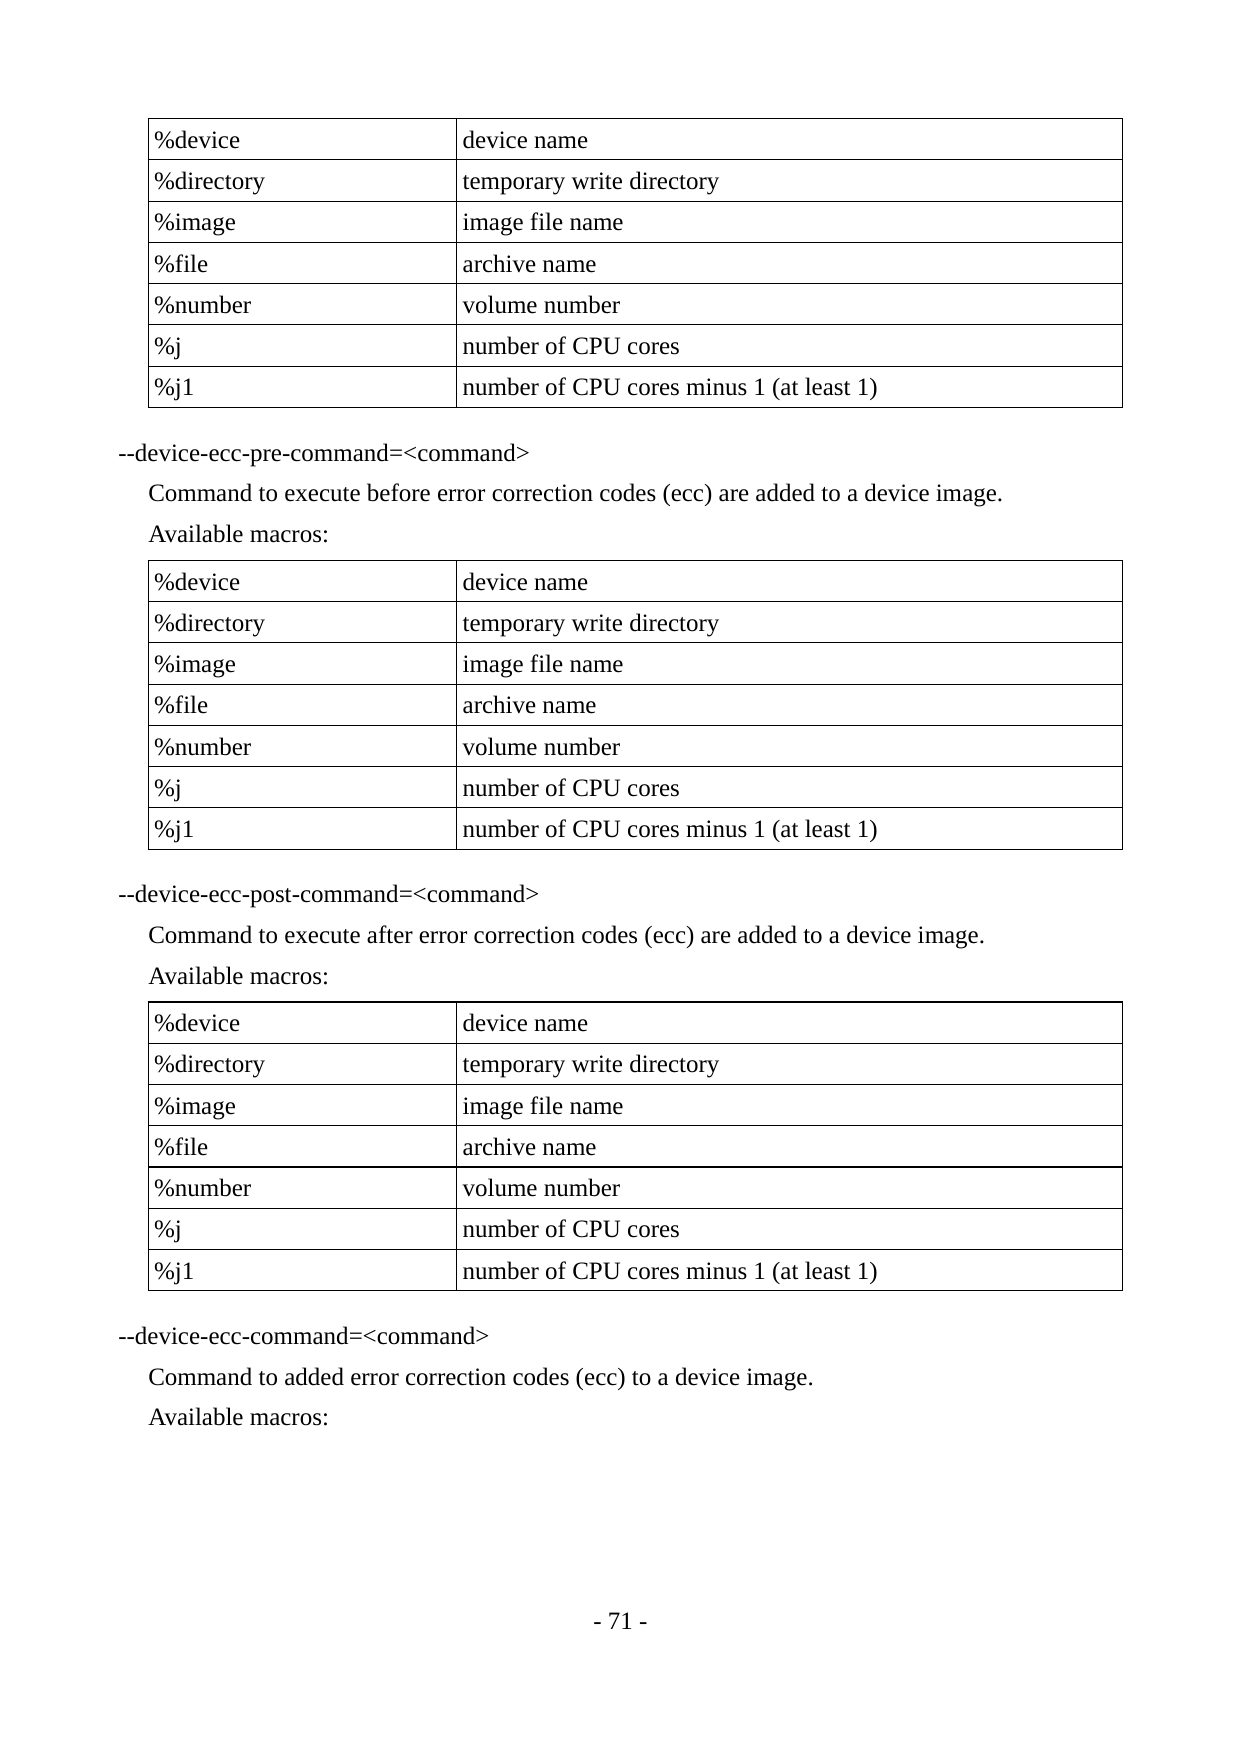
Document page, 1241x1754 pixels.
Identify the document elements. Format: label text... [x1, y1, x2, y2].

table_cell %file [149, 243, 456, 283]
table_header %device [149, 561, 456, 601]
table_cell %j [149, 325, 456, 366]
table_cell number of CPU cores minus 1 (at least 1) [457, 1250, 1122, 1290]
text Available macros: [148, 1402, 1122, 1431]
table_cell number of CPU cores [457, 325, 1122, 366]
table_cell %j1 [149, 1250, 456, 1290]
table_cell %image [149, 1085, 456, 1125]
table_cell volume number [457, 1168, 1122, 1208]
text Available macros: [148, 519, 1122, 548]
table_cell temporary write directory [457, 160, 1122, 201]
table_cell %j [149, 1209, 456, 1249]
text Command to execute after error correction codes (ecc) are added to a device image. [148, 920, 1122, 949]
table_header device name [457, 119, 1122, 159]
table_cell archive name [457, 1126, 1122, 1166]
table_cell %j1 [149, 808, 456, 848]
table_header %device [149, 119, 456, 159]
table_cell temporary write directory [457, 1044, 1122, 1084]
table_cell %number [149, 726, 456, 766]
table_cell %image [149, 643, 456, 683]
table_cell archive name [457, 685, 1122, 725]
table_cell %j [149, 767, 456, 807]
text Command to execute before error correction codes (ecc) are added to a device image. [148, 478, 1122, 507]
table_cell temporary write directory [457, 602, 1122, 642]
table_cell %file [149, 685, 456, 725]
table_cell number of CPU cores [457, 1209, 1122, 1249]
table_cell number of CPU cores minus 1 (at least 1) [457, 367, 1122, 407]
table_cell %j1 [149, 367, 456, 407]
table_header device name [457, 1003, 1122, 1043]
table_header device name [457, 561, 1122, 601]
text Available macros: [148, 961, 1122, 989]
table_cell image file name [457, 643, 1122, 683]
table_cell %number [149, 284, 456, 324]
table_cell volume number [457, 726, 1122, 766]
table_cell %directory [149, 160, 456, 201]
table_header %device [149, 1003, 456, 1043]
table_cell number of CPU cores minus 1 (at least 1) [457, 808, 1122, 848]
text Command to added error correction codes (ecc) to a device image. [148, 1362, 1122, 1390]
table_cell image file name [457, 1085, 1122, 1125]
table_cell %directory [149, 602, 456, 642]
title --device-ecc-post-command=<command> [118, 879, 1122, 908]
table_cell %number [149, 1168, 456, 1208]
table_cell %image [149, 202, 456, 242]
table_cell image file name [457, 202, 1122, 242]
title --device-ecc-command=<command> [118, 1321, 1122, 1350]
table_cell %file [149, 1126, 456, 1166]
table_cell archive name [457, 243, 1122, 283]
title --device-ecc-pre-command=<command> [118, 438, 1122, 466]
table_cell number of CPU cores [457, 767, 1122, 807]
table_cell %directory [149, 1044, 456, 1084]
table_cell volume number [457, 284, 1122, 324]
